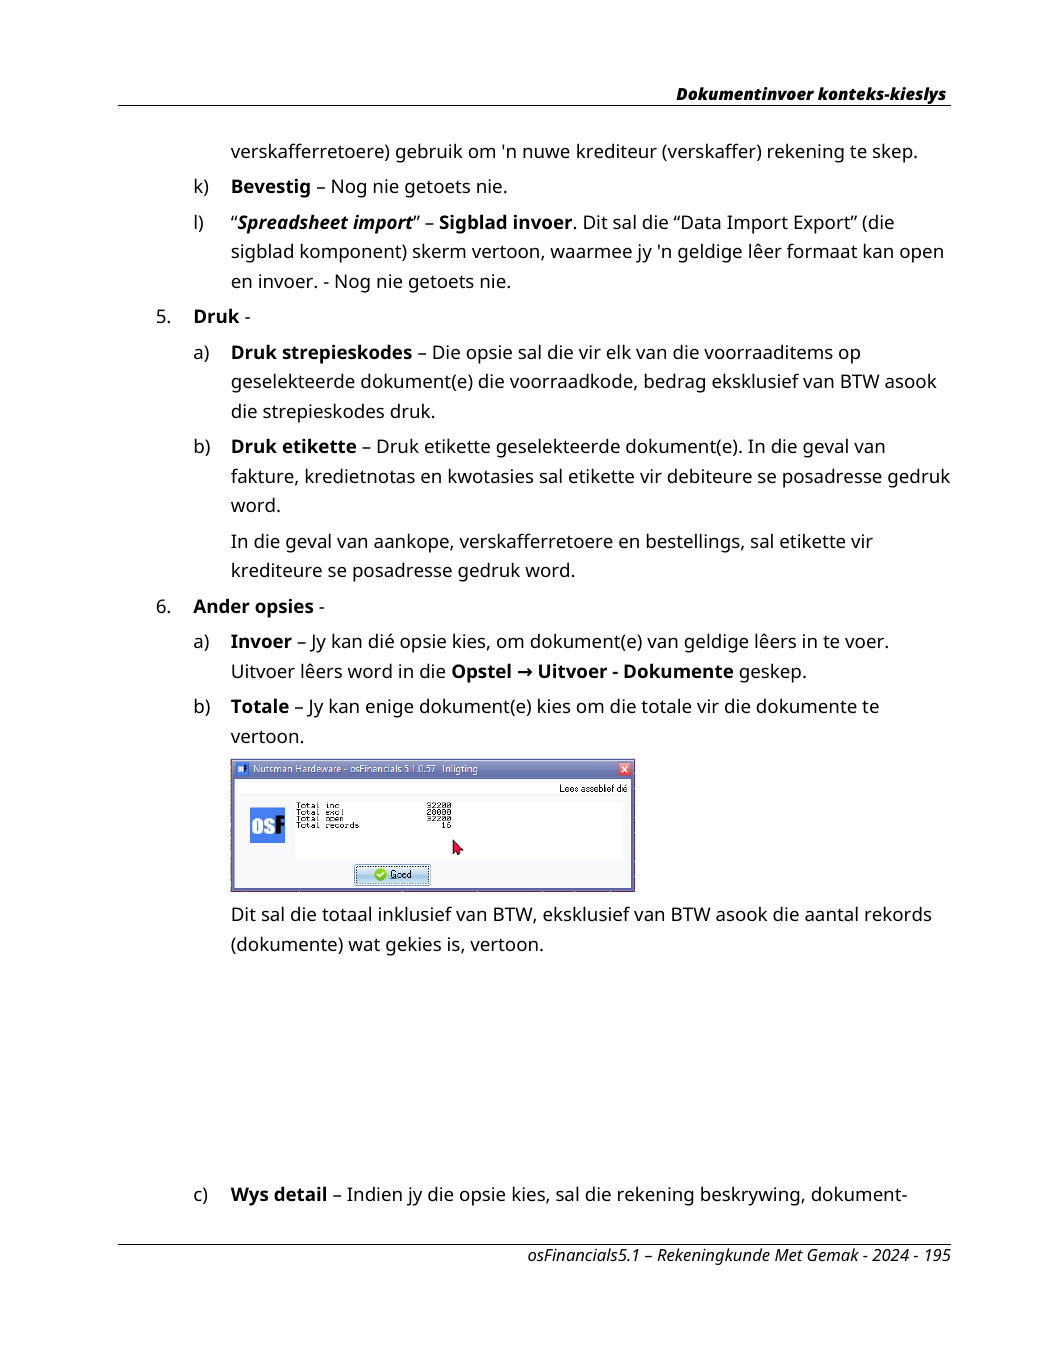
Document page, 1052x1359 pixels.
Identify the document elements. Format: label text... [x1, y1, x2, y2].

list Wys detail – Indien jy die opsie kies, sal die rekening beskrywing, dokument- [193, 1181, 951, 1207]
list “Spreadsheet import” – Sigblad invoer. Dit sal die “Data Import Export” (die sigblad komponent) skerm vertoon, waarmee jy 'n geldige lêer formaat kan open en invoer. - Nog nie getoets nie. [193, 209, 951, 293]
list Bevestig – Nog nie getoets nie. [193, 174, 951, 199]
list Invoer – Jy kan dié opsie kies, om dokument(e) van geldige lêers in te voer. Uitvoer lêers word in die Opstel → Uitvoer - Dokumente geskep. [193, 629, 951, 683]
list Druk etikette – Druk etikette geselekteerde dokument(e). In die geval van fakture, kredietnotas en kwotasies sal etikette vir debiteure se posadresse gedruk word. [193, 434, 951, 518]
list In die geval van aankope, verskafferretoere en bestellings, sal etikette vir krediteure se posadresse gedruk word. [193, 528, 951, 583]
list Ander opsies - [156, 593, 951, 618]
list Totale – Jy kan enige dokument(e) kies om die totale vir die dokumente te vertoon. [193, 694, 951, 748]
list Dit sal die totaal inklusief van BTW, eksklusief van BTW asook die aantal rekords (dokumente) wat gekies is, vertoon. [193, 902, 951, 956]
list verskafferretoere) gebruik om 'n nuwe krediteur (verskaffer) rekening te skep. [193, 138, 951, 163]
list Druk strepieskodes – Die opsie sal die vir elk van die voorraaditems op geselekteerde dokument(e) die voorraadkode, bedrag eksklusief van BTW asook die strepieskodes druk. [193, 339, 951, 423]
list Druk - [156, 304, 951, 329]
picture [230, 758, 635, 892]
